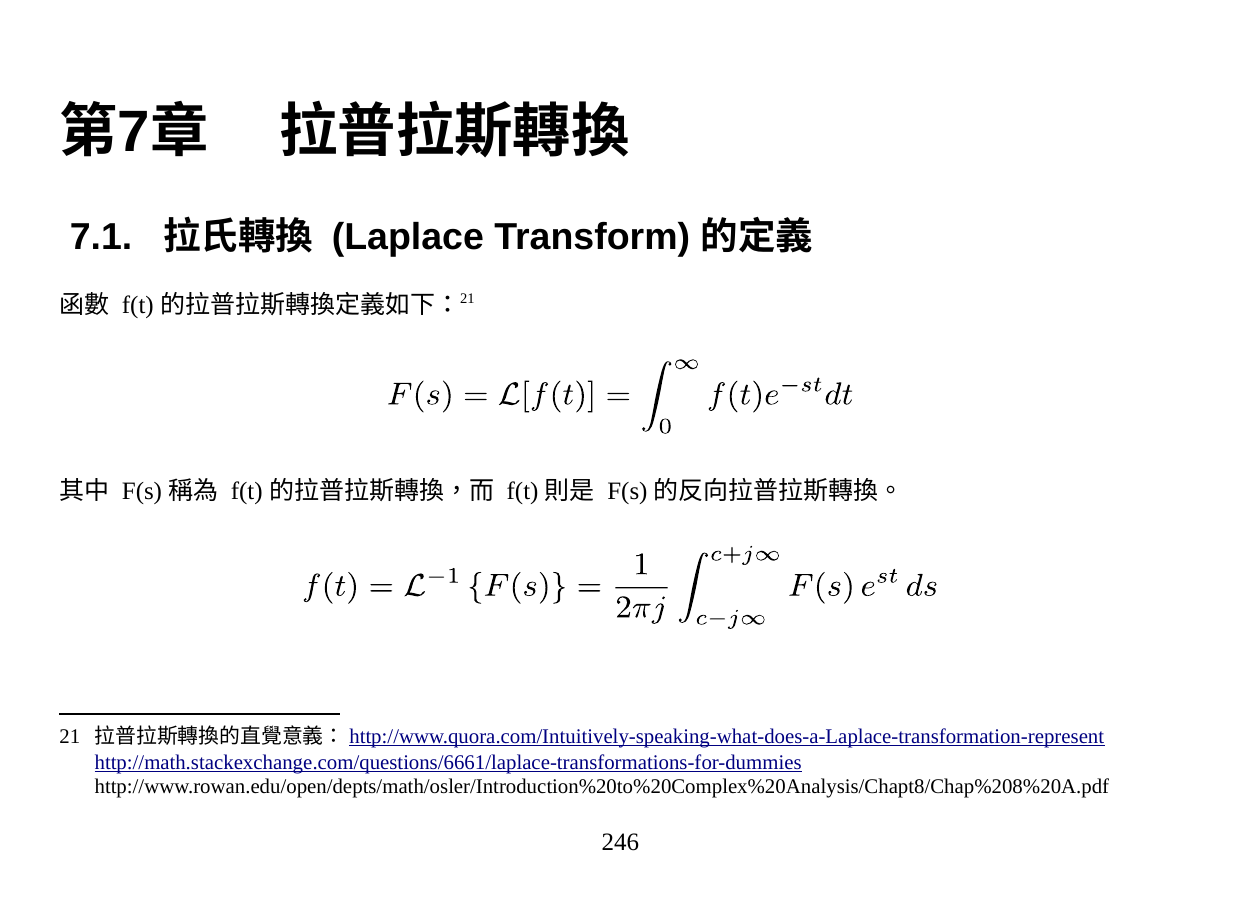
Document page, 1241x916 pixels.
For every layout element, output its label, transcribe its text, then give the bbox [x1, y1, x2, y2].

text 函數 f(t) 的拉普拉斯轉換定義如下： [59, 284, 1181, 321]
text 其中 F(s) 稱為 f(t) 的拉普拉斯轉換，而 f(t) 則是 F(s) 的反向拉普拉斯轉換。 [59, 470, 1181, 507]
subtitle 拉普拉斯轉換 [59, 84, 1181, 168]
text 拉普拉斯轉換的直覺意義： http://www.quora.com/Intuitively-speaking-what-does-a-Laplace-transformation-represent http://math.stackexchange.com/questions/6661/laplace-transformations-for-dummies http://www.rowan.edu/open/depts/math/osler/Introduction%20to%20Complex%20Analysis/Chapt8/Chap%208%20A.pdf [59, 720, 1181, 798]
subtitle 拉氏轉換 (Laplace Transform) 的定義 [59, 206, 1181, 260]
